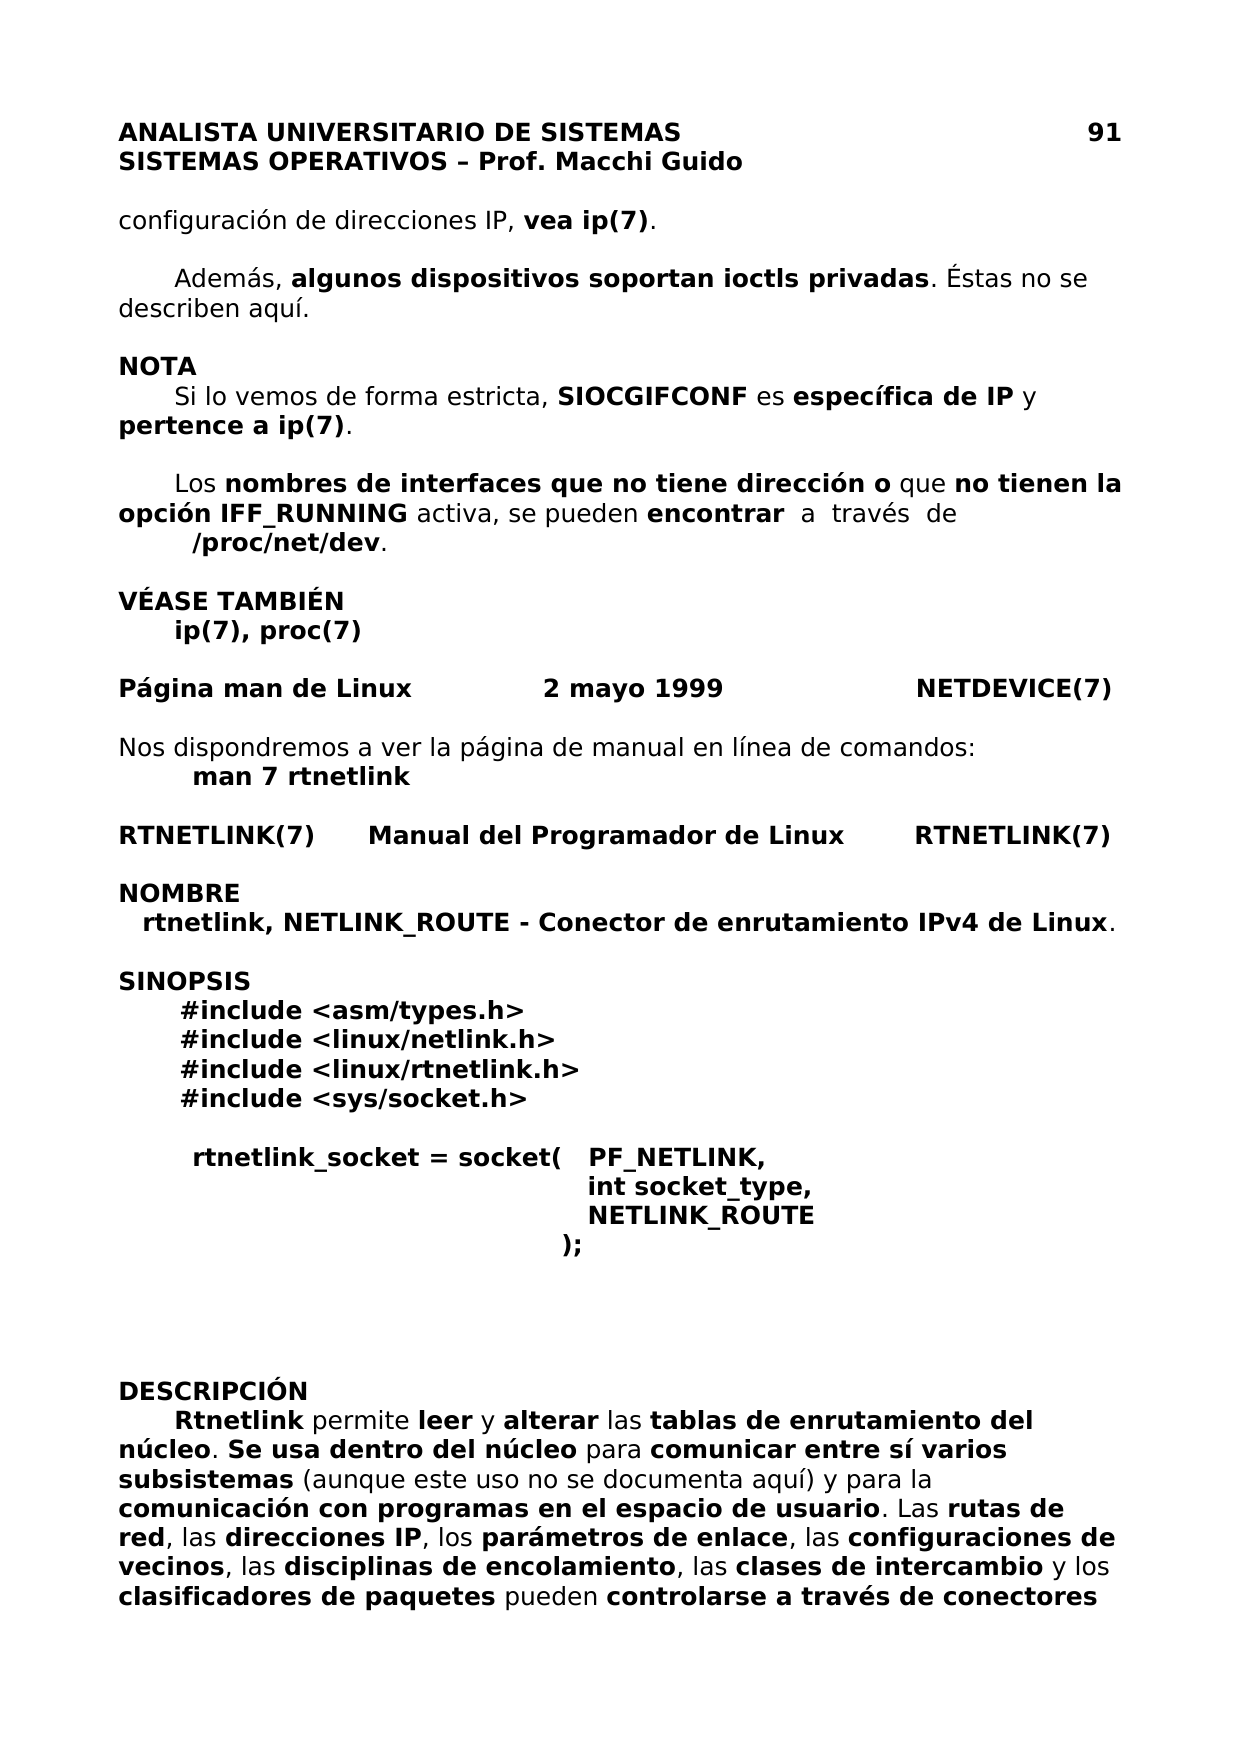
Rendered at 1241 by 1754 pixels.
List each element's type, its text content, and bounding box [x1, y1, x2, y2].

text #include <asm/types.h> [118, 996, 1122, 1026]
text Rtnetlink permite leer y alterar las tablas de enrutamiento del núcleo. Se usa dentro del núcleo para comunicar entre sí varios subsistemas (aunque este uso no se documenta aquí) y para la comunicación con programas en el espacio de usuario. Las rutas de red, las direcciones IP, los parámetros de enlace, las configuraciones de vecinos, las disciplinas de encolamiento, las clases de intercambio y los clasificadores de paquetes pueden controlarse a través de conectores [118, 1406, 1122, 1611]
text RTNETLINK(7) Manual del Programador de Linux RTNETLINK(7) [118, 821, 1122, 850]
text DESCRIPCIÓN [118, 1377, 1122, 1406]
text configuración de direcciones IP, vea ip(7). [118, 206, 1122, 235]
text rtnetlink, NETLINK_ROUTE - Conector de enrutamiento IPv4 de Linux. [118, 909, 1122, 938]
text Página man de Linux 2 mayo 1999 NETDEVICE(7) [118, 674, 1122, 704]
text Los nombres de interfaces que no tiene dirección o que no tienen la opción IFF_RUNNING activa, se pueden encontrar a través de /proc/net/dev. [118, 469, 1122, 557]
text man 7 rtnetlink [118, 762, 1122, 792]
text NOTA [118, 352, 1122, 382]
text Si lo vemos de forma estricta, SIOCGIFCONF es específica de IP y pertence a ip(7). [118, 382, 1122, 440]
text ); [118, 1231, 1122, 1260]
text NOMBRE [118, 879, 1122, 909]
text #include <sys/socket.h> [118, 1084, 1122, 1113]
text ip(7), proc(7) [118, 616, 1122, 645]
text SINOPSIS [118, 967, 1122, 996]
text #include <linux/rtnetlink.h> [118, 1055, 1122, 1084]
text NETLINK_ROUTE [118, 1201, 1122, 1231]
text VÉASE TAMBIÉN [118, 587, 1122, 616]
text Nos dispondremos a ver la página de manual en línea de comandos: [118, 733, 1122, 762]
text rtnetlink_socket = socket( PF_NETLINK, [118, 1143, 1122, 1172]
text Además, algunos dispositivos soportan ioctls privadas. Éstas no se describen aquí. [118, 265, 1122, 323]
text #include <linux/netlink.h> [118, 1026, 1122, 1055]
text int socket_type, [118, 1172, 1122, 1201]
